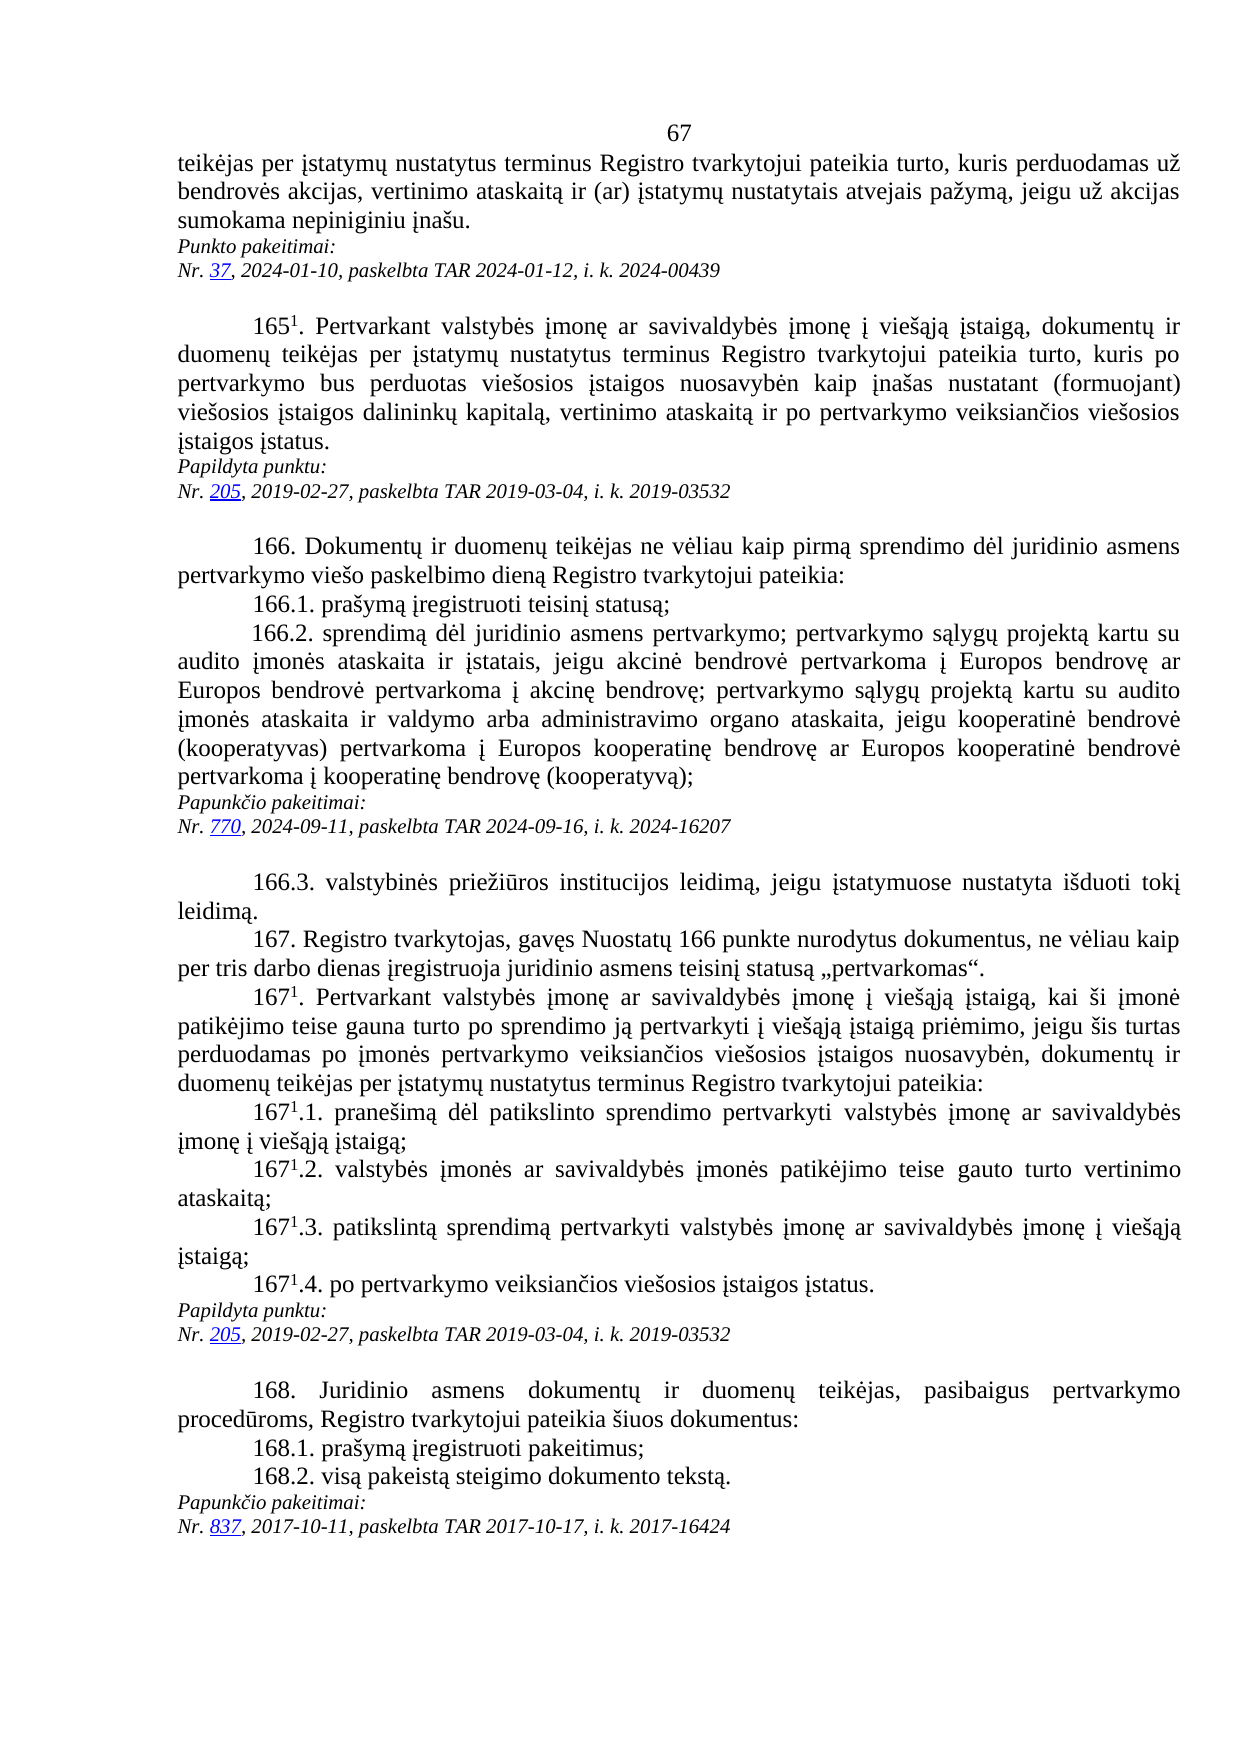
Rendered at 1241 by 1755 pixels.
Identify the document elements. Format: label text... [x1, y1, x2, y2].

text Papildyta punktu: [177, 1298, 1181, 1322]
text 1671.4. po pertvarkymo veiksiančios viešosios įstaigos įstatus. [177, 1269, 1181, 1298]
text 1671.1. pranešimą dėl patikslinto sprendimo pertvarkyti valstybės įmonę ar savivaldybės įmonę į viešąją įstaigą; [177, 1097, 1181, 1154]
text Papunkčio pakeitimai: [177, 1490, 1181, 1514]
text Nr. 205, 2019-02-27, paskelbta TAR 2019-03-04, i. k. 2019-03532 [177, 1322, 1181, 1346]
text Nr. 770, 2024-09-11, paskelbta TAR 2024-09-16, i. k. 2024-16207 [177, 814, 1181, 838]
text 167. Registro tvarkytojas, gavęs Nuostatų 166 punkte nurodytus dokumentus, ne vėliau kaip per tris darbo dienas įregistruoja juridinio asmens teisinį statusą „pertvarkomas“. [177, 924, 1181, 982]
text 1671. Pertvarkant valstybės įmonę ar savivaldybės įmonę į viešąją įstaigą, kai ši įmonė patikėjimo teise gauna turto po sprendimo ją pertvarkyti į viešąją įstaigą priėmimo, jeigu šis turtas perduodamas po įmonės pertvarkymo veiksiančios viešosios įstaigos nuosavybėn, dokumentų ir duomenų teikėjas per įstatymų nustatytus terminus Registro tvarkytojui pateikia: [177, 982, 1181, 1097]
text Papunkčio pakeitimai: [177, 790, 1181, 814]
text 1671.3. patikslintą sprendimą pertvarkyti valstybės įmonę ar savivaldybės įmonę į viešąją įstaigą; [177, 1212, 1181, 1269]
text 168.1. prašymą įregistruoti pakeitimus; [177, 1433, 1181, 1461]
text 168. Juridinio asmens dokumentų ir duomenų teikėjas, pasibaigus pertvarkymo procedūroms, Registro tvarkytojui pateikia šiuos dokumentus: [177, 1375, 1181, 1433]
text 1671.2. valstybės įmonės ar savivaldybės įmonės patikėjimo teise gauto turto vertinimo ataskaitą; [177, 1154, 1181, 1212]
text 166.1. prašymą įregistruoti teisinį statusą; [177, 589, 1181, 618]
text 166.2. sprendimą dėl juridinio asmens pertvarkymo; pertvarkymo sąlygų projektą kartu su audito įmonės ataskaita ir įstatais, jeigu akcinė bendrovė pertvarkoma į Europos bendrovę ar Europos bendrovė pertvarkoma į akcinę bendrovę; pertvarkymo sąlygų projektą kartu su audito įmonės ataskaita ir valdymo arba administravimo organo ataskaita, jeigu kooperatinė bendrovė (kooperatyvas) pertvarkoma į Europos kooperatinę bendrovę ar Europos kooperatinė bendrovė pertvarkoma į kooperatinę bendrovę (kooperatyvą); [177, 618, 1181, 790]
text Nr. 837, 2017-10-11, paskelbta TAR 2017-10-17, i. k. 2017-16424 [177, 1514, 1181, 1538]
text Nr. 37, 2024-01-10, paskelbta TAR 2024-01-12, i. k. 2024-00439 [177, 258, 1181, 282]
text 168.2. visą pakeistą steigimo dokumento tekstą. [177, 1461, 1181, 1490]
text Punkto pakeitimai: [177, 234, 1181, 258]
text 166. Dokumentų ir duomenų teikėjas ne vėliau kaip pirmą sprendimo dėl juridinio asmens pertvarkymo viešo paskelbimo dieną Registro tvarkytojui pateikia: [177, 531, 1181, 589]
text 166.3. valstybinės priežiūros institucijos leidimą, jeigu įstatymuose nustatyta išduoti tokį leidimą. [177, 867, 1181, 924]
text teikėjas per įstatymų nustatytus terminus Registro tvarkytojui pateikia turto, kuris perduodamas už bendrovės akcijas, vertinimo ataskaitą ir (ar) įstatymų nustatytais atvejais pažymą, jeigu už akcijas sumokama nepiniginiu įnašu. [177, 148, 1181, 234]
text 1651. Pertvarkant valstybės įmonę ar savivaldybės įmonę į viešąją įstaigą, dokumentų ir duomenų teikėjas per įstatymų nustatytus terminus Registro tvarkytojui pateikia turto, kuris po pertvarkymo bus perduotas viešosios įstaigos nuosavybėn kaip įnašas nustatant (formuojant) viešosios įstaigos dalininkų kapitalą, vertinimo ataskaitą ir po pertvarkymo veiksiančios viešosios įstaigos įstatus. [177, 311, 1181, 454]
text Papildyta punktu: [177, 454, 1181, 478]
text Nr. 205, 2019-02-27, paskelbta TAR 2019-03-04, i. k. 2019-03532 [177, 478, 1181, 503]
